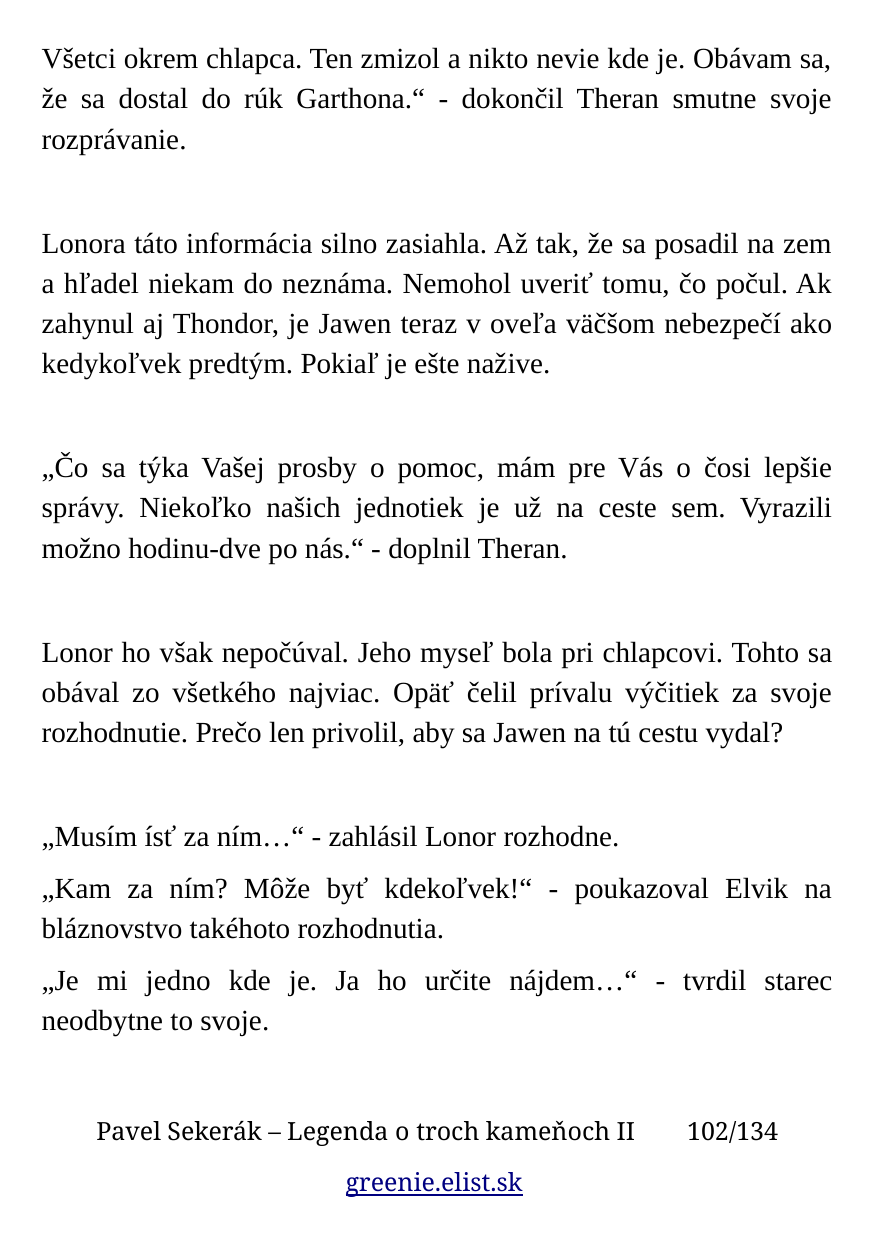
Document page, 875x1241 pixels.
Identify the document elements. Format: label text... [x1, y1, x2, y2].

text „Čo sa týka Vašej prosby o pomoc, mám pre Vás o čosi lepšie správy. Niekoľko našich jednotiek je už na ceste sem. Vyrazili možno hodinu-dve po nás.“ - doplnil Theran. [41, 450, 833, 564]
text Všetci okrem chlapca. Ten zmizol a nikto nevie kde je. Obávam sa, že sa dostal do rúk Garthona.“ - dokončil Theran smutne svoje rozprávanie. [41, 41, 833, 155]
text „Je mi jedno kde je. Ja ho určite nájdem…“ - tvrdil starec neodbytne to svoje. [41, 963, 833, 1037]
text Lonora táto informácia silno zasiahla. Až tak, že sa posadil na zem a hľadel niekam do neznáma. Nemohol uveriť tomu, čo počul. Ak zahynul aj Thondor, je Jawen teraz v oveľa väčšom nebezpečí ako kedykoľvek predtým. Pokiaľ je ešte nažive. [41, 226, 833, 380]
text Lonor ho však nepočúval. Jeho myseľ bola pri chlapcovi. Tohto sa obával zo všetkého najviac. Opäť čelil prívalu výčitiek za svoje rozhodnutie. Prečo len privolil, aby sa Jawen na tú cestu vydal? [41, 635, 833, 749]
text „Musím ísť za ním…“ - zahlásil Lonor rozhodne. [41, 819, 833, 853]
text „Kam za ním? Môže byť kdekoľvek!“ - poukazoval Elvik na bláznovstvo takéhoto rozhodnutia. [41, 871, 833, 945]
